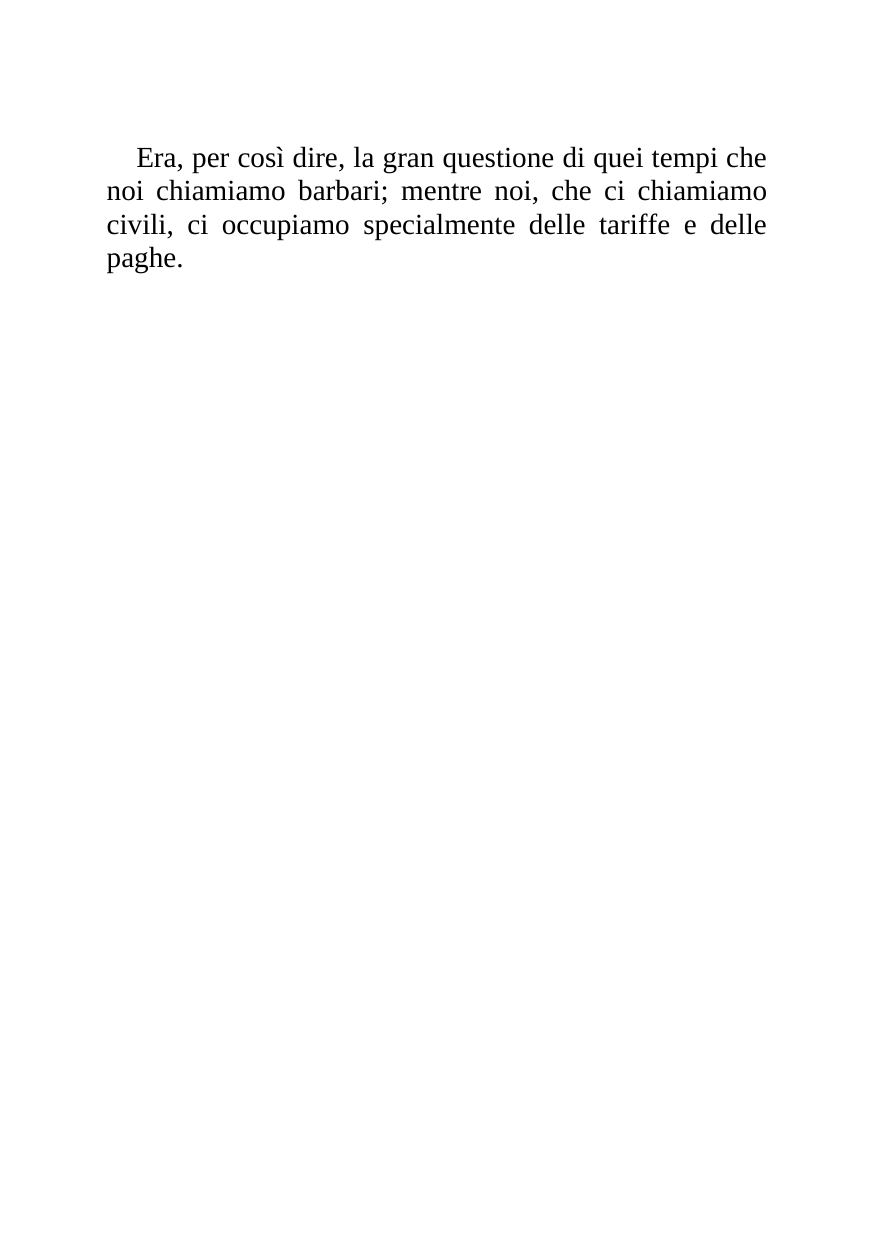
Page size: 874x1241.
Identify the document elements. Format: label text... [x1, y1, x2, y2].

text Era, per così dire, la gran questione di quei tempi che noi chiamiamo barbari; mentre noi, che ci chiamiamo civili, ci occupiamo specialmente delle tariffe e delle paghe. [106, 140, 768, 274]
